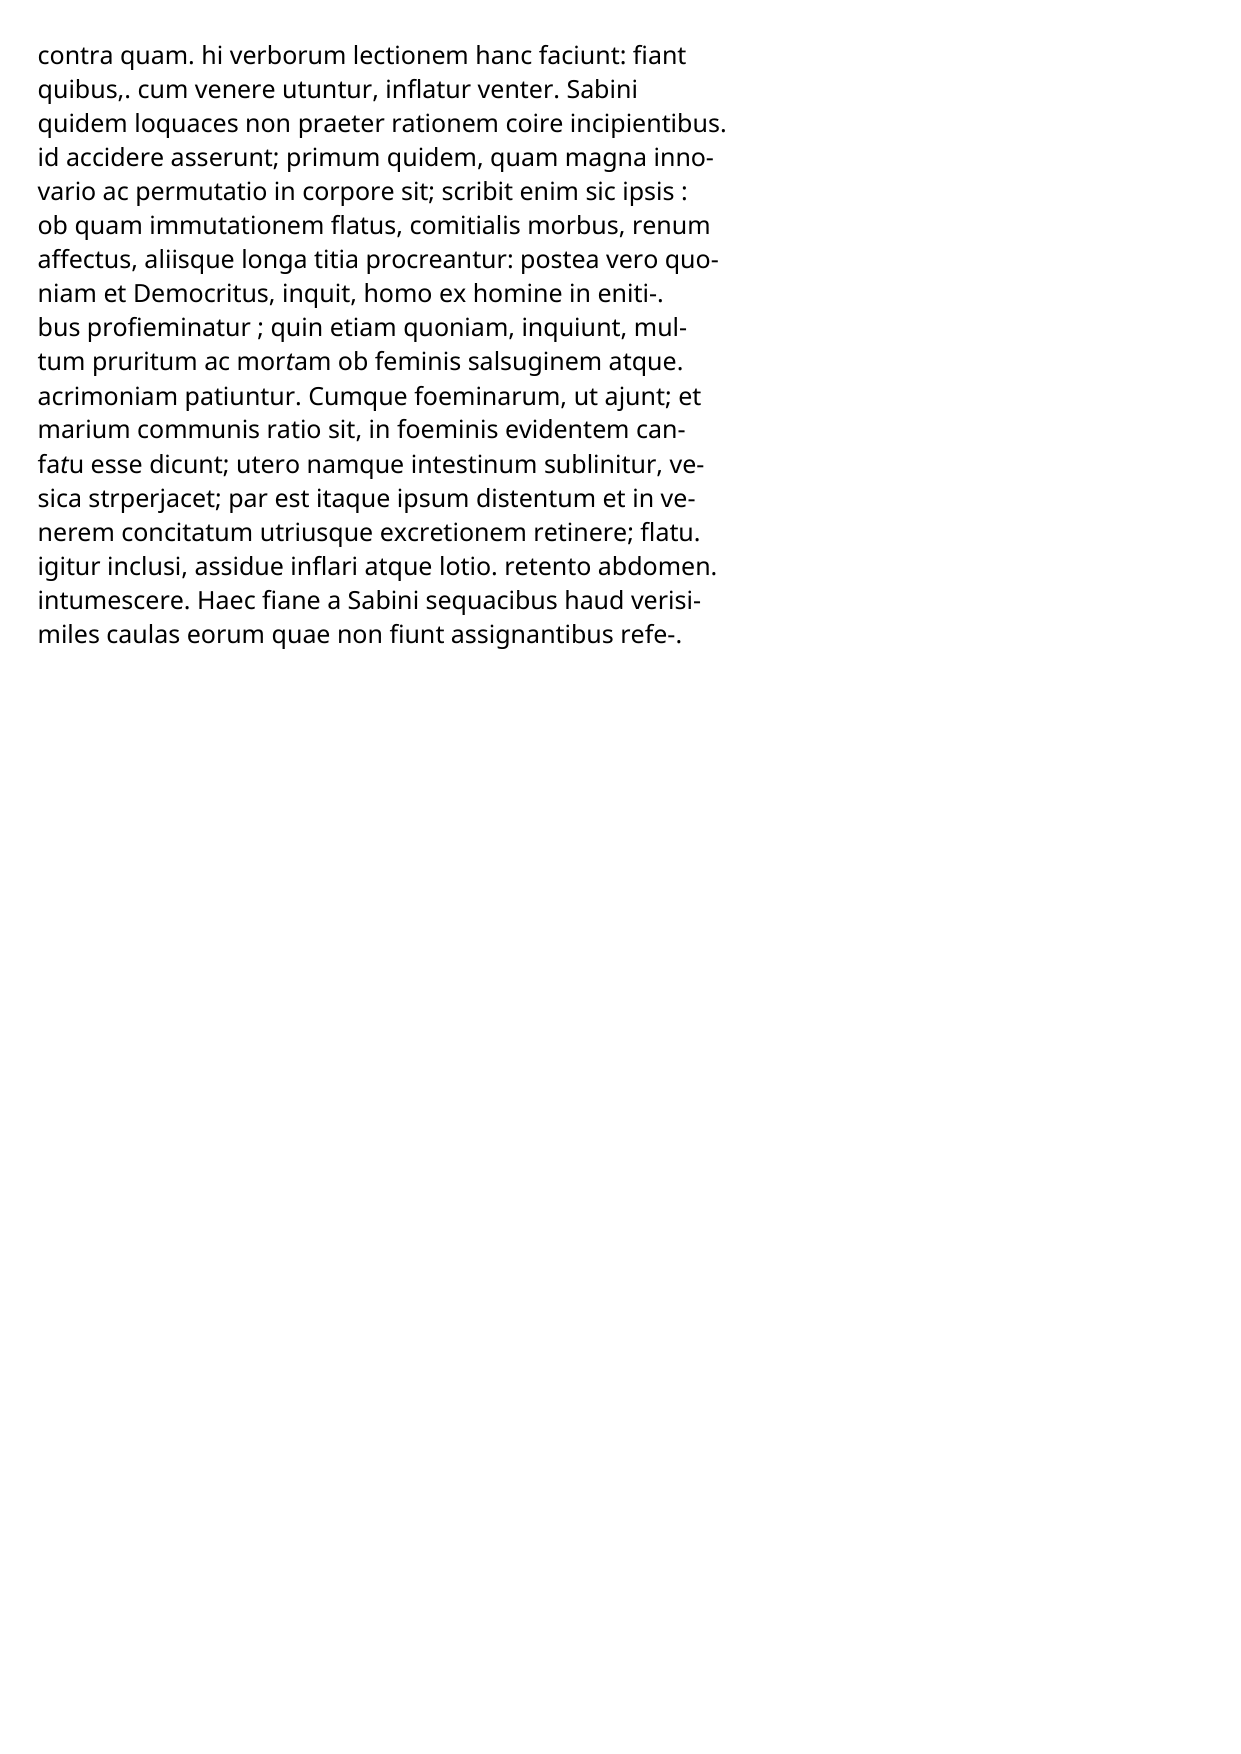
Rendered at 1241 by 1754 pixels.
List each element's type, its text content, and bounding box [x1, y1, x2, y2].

text contra quam. hi verborum lectionem hanc faciunt: fiant quibus,. cum venere utuntur, inflatur venter. Sabini quidem loquaces non praeter rationem coire incipientibus. id accidere asserunt; primum quidem, quam magna inno- vario ac permutatio in corpore sit; scribit enim sic ipsis : ob quam immutationem flatus, comitialis morbus, renum affectus, aliisque longa titia procreantur: postea vero quo- niam et Democritus, inquit, homo ex homine in eniti-. bus profieminatur ; quin etiam quoniam, inquiunt, mul- tum pruritum ac mortam ob feminis salsuginem atque. acrimoniam patiuntur. Cumque foeminarum, ut ajunt; et marium communis ratio sit, in foeminis evidentem can- fatu esse dicunt; utero namque intestinum sublinitur, ve- sica strperjacet; par est itaque ipsum distentum et in ve- nerem concitatum utriusque excretionem retinere; flatu. igitur inclusi, assidue inflari atque lotio. retento abdomen. intumescere. Haec fiane a Sabini sequacibus haud verisi- miles caulas eorum quae non fiunt assignantibus refe-. [37, 37, 1203, 651]
